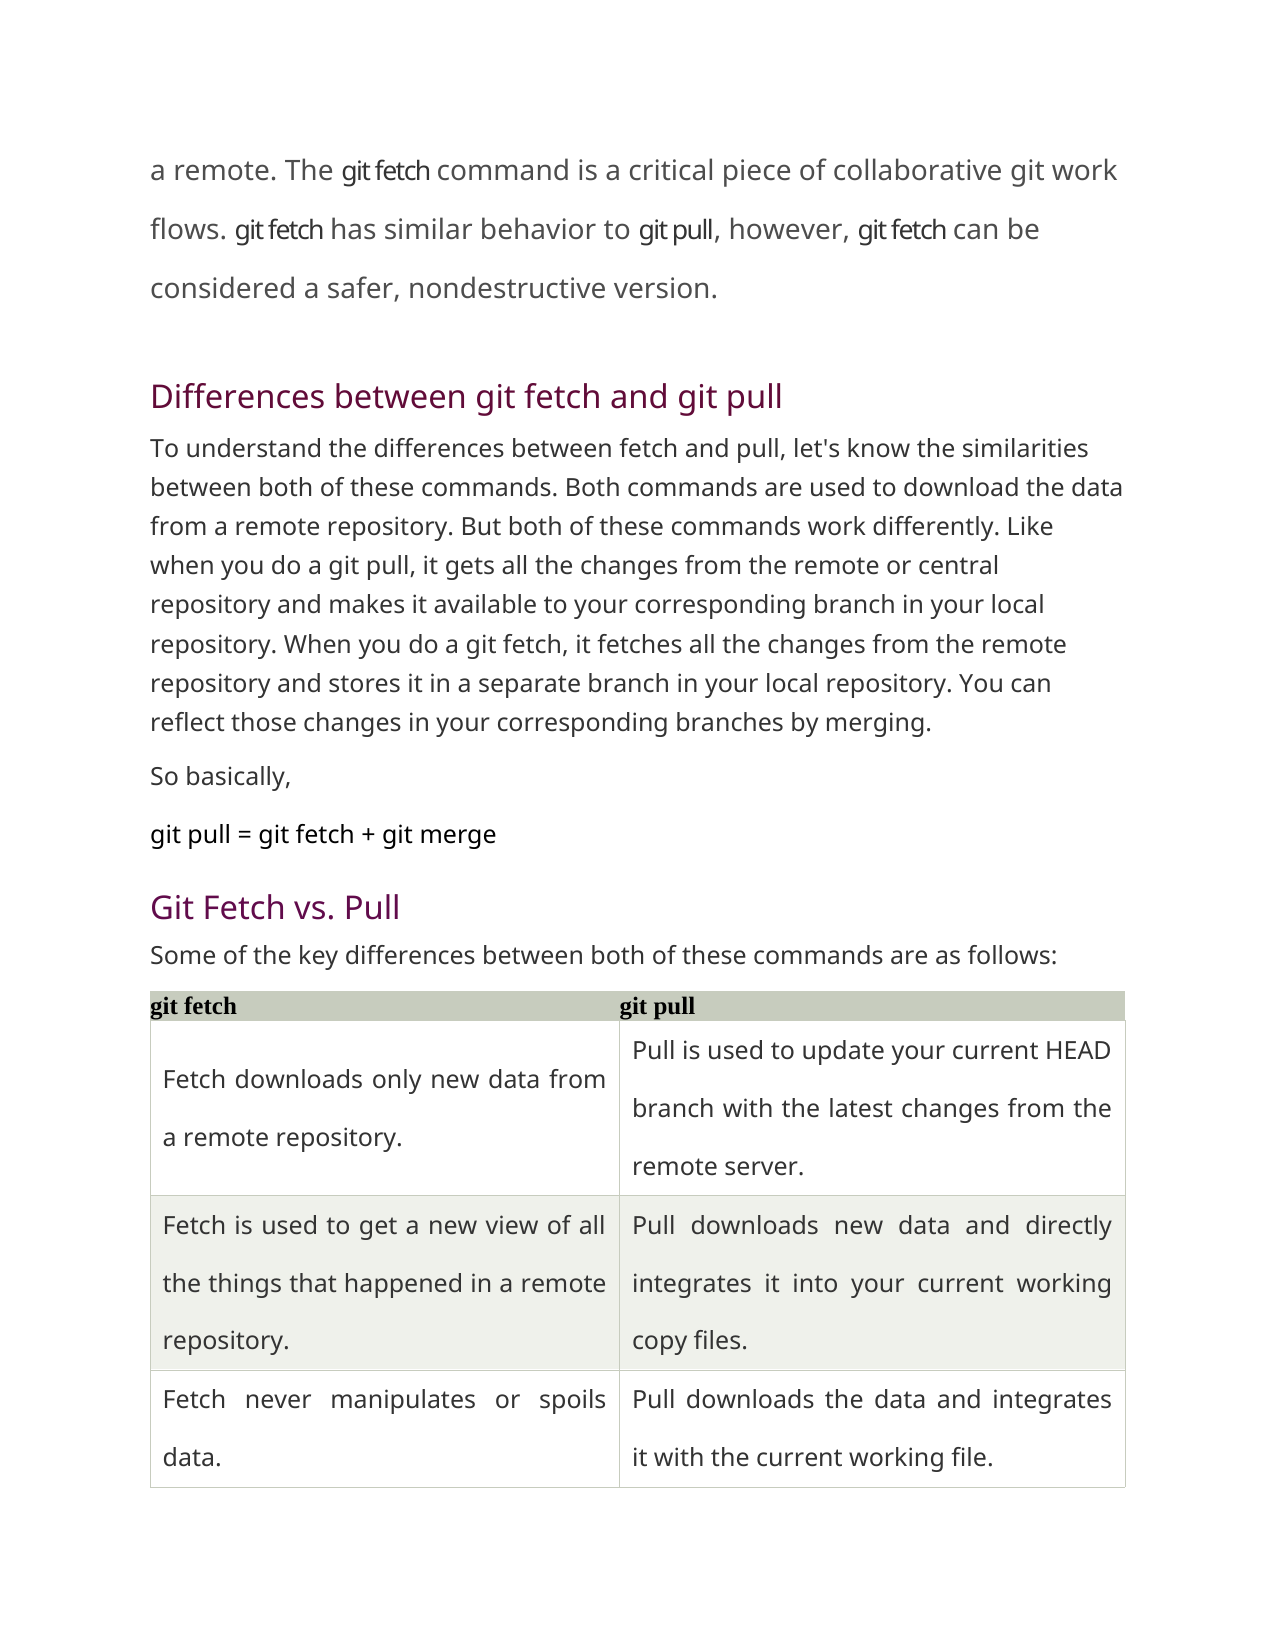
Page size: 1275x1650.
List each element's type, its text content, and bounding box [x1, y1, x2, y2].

table_cell Pull is used to update your current HEAD branch with the latest changes from the remote server. [620, 1021, 1125, 1195]
text So basically, [150, 758, 1125, 792]
table_cell Fetch downloads only new data from a remote repository. [151, 1021, 619, 1195]
table_header git pull [619, 991, 1125, 1020]
table_header git fetch [150, 991, 619, 1020]
text To understand the differences between fetch and pull, let's know the similarities between both of these commands. Both commands are used to download the data from a remote repository. But both of these commands work differently. Like when you do a git pull, it gets all the changes from the remote or central repository and makes it available to your corresponding branch in your local repository. When you do a git fetch, it fetches all the changes from the remote repository and stores it in a separate branch in your local repository. You can reflect those changes in your corresponding branches by merging. [150, 431, 1125, 739]
table_cell Fetch is used to get a new view of all the things that happened in a remote repository. [151, 1196, 619, 1369]
table_cell Pull downloads the data and integrates it with the current working file. [620, 1371, 1125, 1487]
subtitle Git Fetch vs. Pull [150, 884, 1125, 929]
table_cell Pull downloads new data and directly integrates it into your current working copy files. [620, 1196, 1125, 1369]
table_cell Fetch never manipulates or spoils data. [151, 1371, 619, 1487]
text a remote. The git fetch command is a critical piece of collaborative git work flows. git fetch has similar behavior to git pull, however, git fetch can be considered a safer, nondestructive version. [145, 150, 1125, 307]
text Some of the key differences between both of these commands are as follows: [150, 937, 1125, 972]
subtitle Differences between git fetch and git pull [150, 373, 1125, 418]
list git pull = git fetch + git merge [150, 812, 1125, 851]
